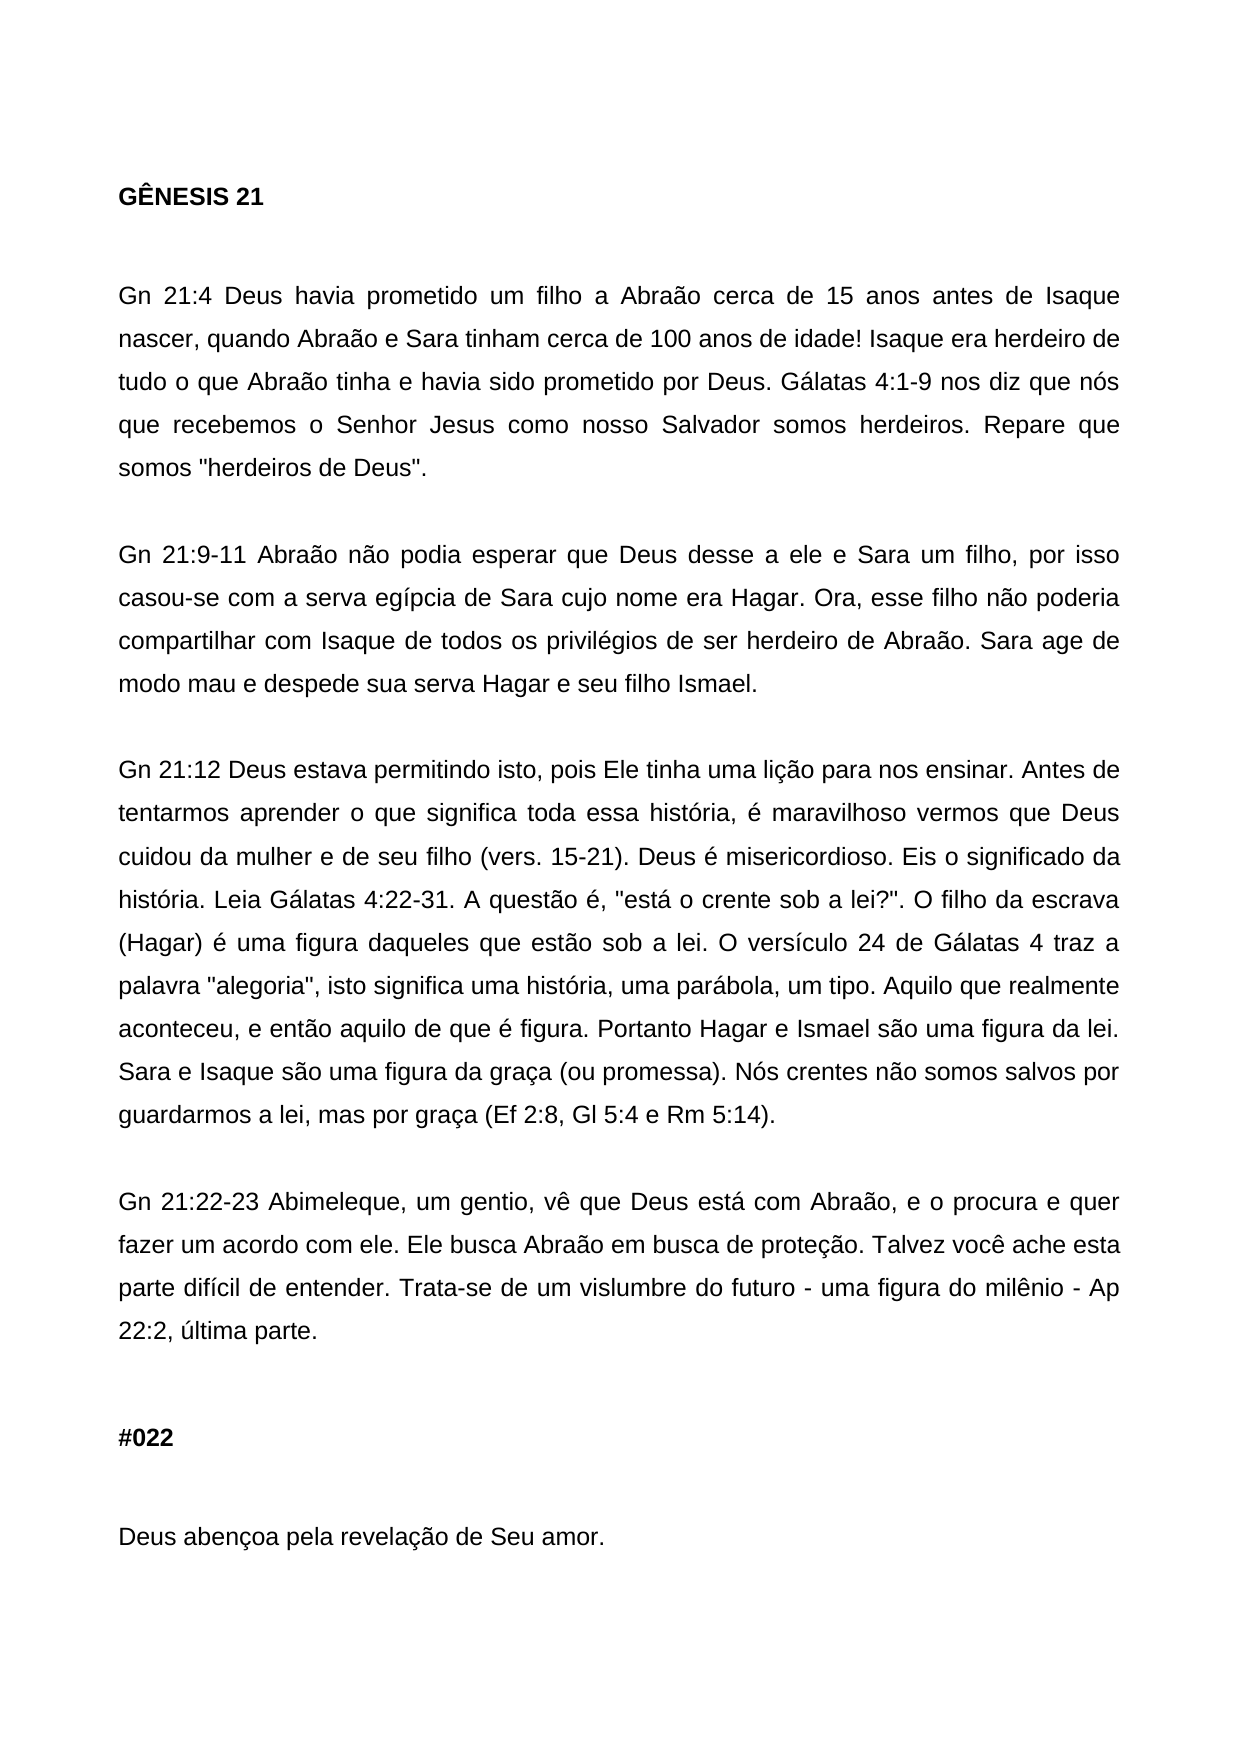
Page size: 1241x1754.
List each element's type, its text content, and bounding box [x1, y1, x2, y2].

text Deus abençoa pela revelação de Seu amor. [118, 1522, 1122, 1550]
text Gn 21:4 Deus havia prometido um filho a Abraão cerca de 15 anos antes de Isaque nascer, quando Abraão e Sara tinham cerca de 100 anos de idade! Isaque era herdeiro de tudo o que Abraão tinha e havia sido prometido por Deus. Gálatas 4:1-9 nos diz que nós que recebemos o Senhor Jesus como nosso Salvador somos herdeiros. Repare que somos "herdeiros de Deus". [118, 281, 1122, 482]
text Gn 21:22-23 Abimeleque, um gentio, vê que Deus está com Abraão, e o procura e quer fazer um acordo com ele. Ele busca Abraão em busca de proteção. Talvez você ache esta parte difícil de entender. Trata-se de um vislumbre do futuro - uma figura do milênio - Ap 22:2, última parte. [118, 1186, 1122, 1344]
text Gn 21:12 Deus estava permitindo isto, pois Ele tinha uma lição para nos ensinar. Antes de tentarmos aprender o que significa toda essa história, é maravilhoso vermos que Deus cuidou da mulher e de seu filho (vers. 15-21). Deus é misericordioso. Eis o significado da história. Leia Gálatas 4:22-31. A questão é, "está o crente sob a lei?". O filho da escrava (Hagar) é uma figura daqueles que estão sob a lei. O versículo 24 de Gálatas 4 traz a palavra "alegoria", isto significa uma história, uma parábola, um tipo. Aquilo que realmente aconteceu, e então aquilo de que é figura. Portanto Hagar e Ismael são uma figura da lei. Sara e Isaque são uma figura da graça (ou promessa). Nós crentes não somos salvos por guardarmos a lei, mas por graça (Ef 2:8, Gl 5:4 e Rm 5:14). [118, 755, 1122, 1129]
subtitle #022 [118, 1423, 1122, 1452]
subtitle GÊNESIS 21 [118, 182, 1122, 211]
text Gn 21:9-11 Abraão não podia esperar que Deus desse a ele e Sara um filho, por isso casou-se com a serva egípcia de Sara cujo nome era Hagar. Ora, esse filho não poderia compartilhar com Isaque de todos os privilégios de ser herdeiro de Abraão. Sara age de modo mau e despede sua serva Hagar e seu filho Ismael. [118, 539, 1122, 698]
